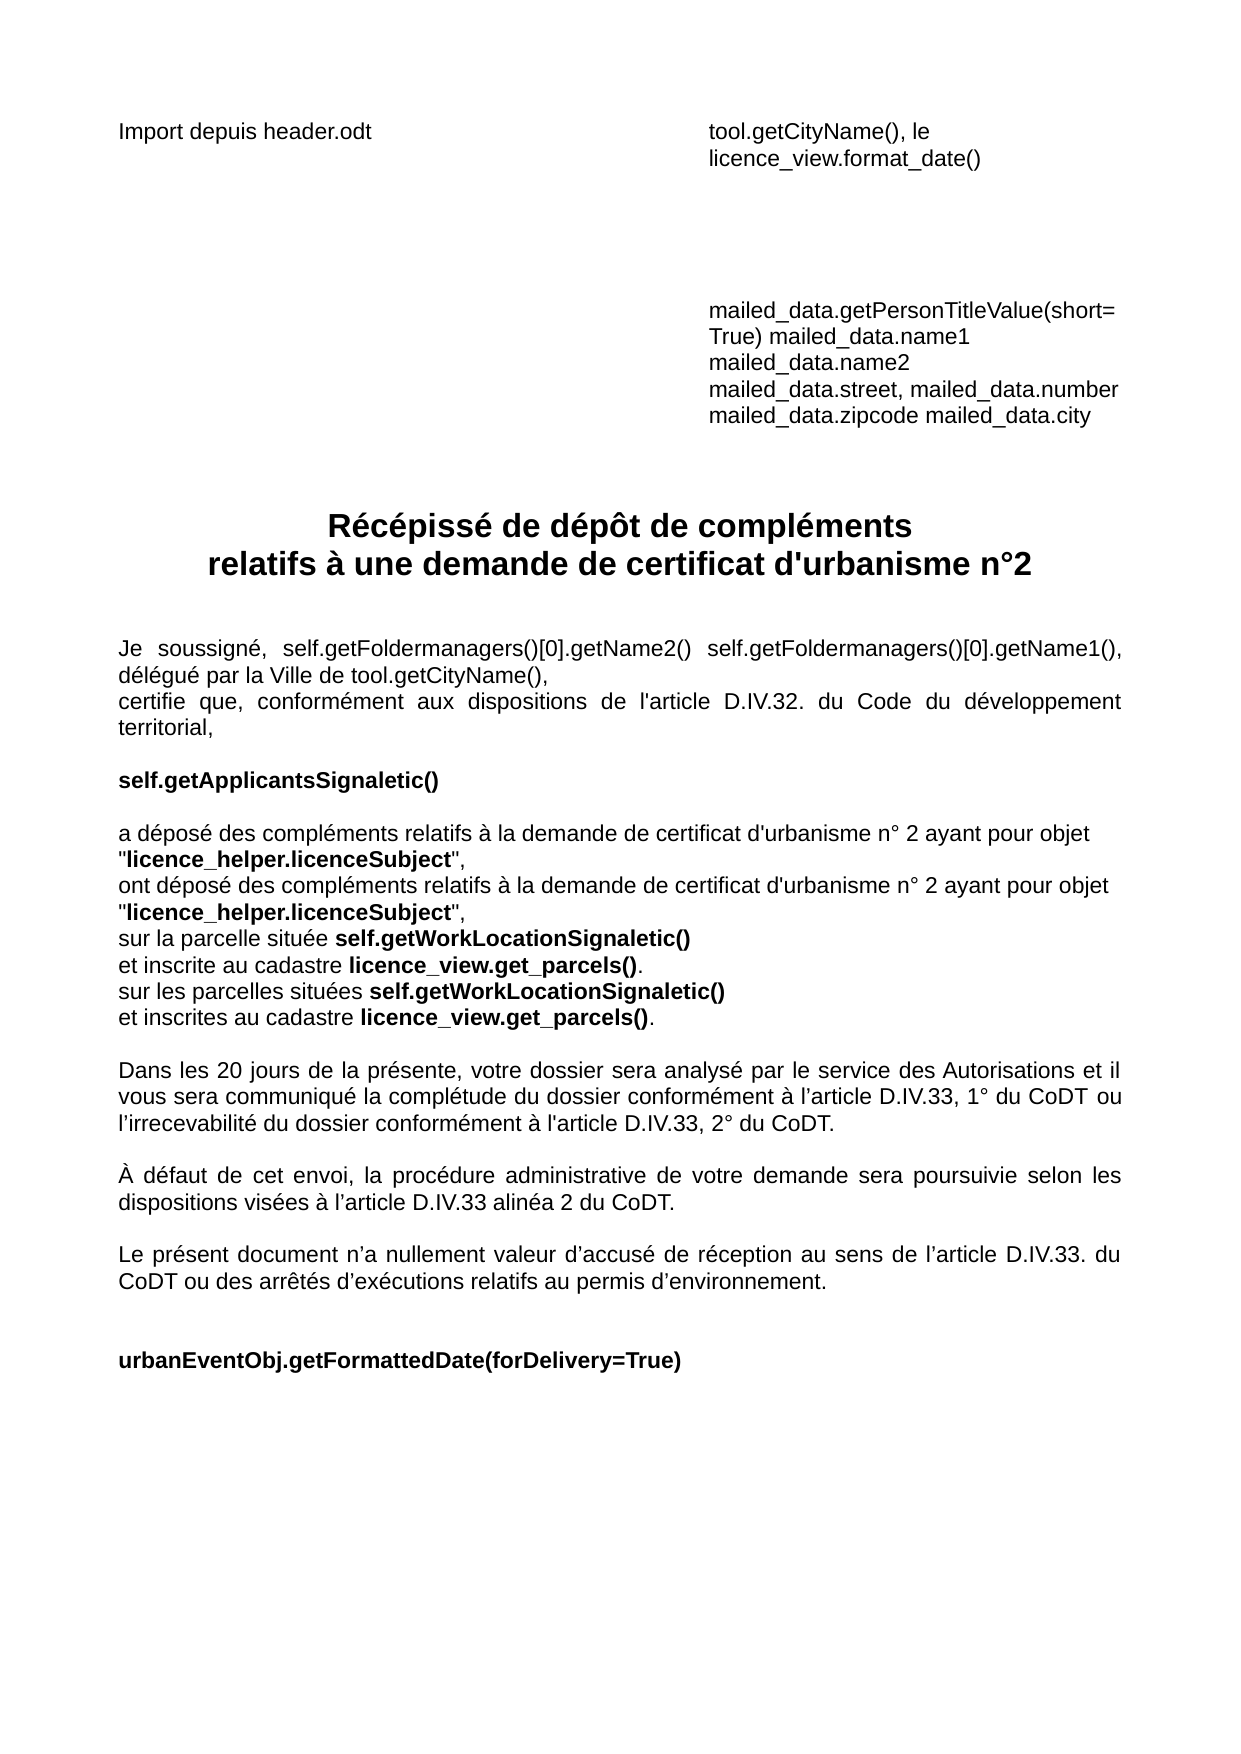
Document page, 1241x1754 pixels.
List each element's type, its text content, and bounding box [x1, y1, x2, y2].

text urbanEventObj.getFormattedDate(forDelivery=True) [118, 1347, 1122, 1373]
text sur les parcelles situées self.getWorkLocationSignaletic() et inscrites au cadastre licence_view.get_parcels(). [118, 978, 1122, 1031]
text À défaut de cet envoi, la procédure administrative de votre demande sera poursuivie selon les dispositions visées à l’article D.IV.33 alinéa 2 du CoDT. [118, 1162, 1122, 1215]
text Je soussigné, self.getFoldermanagers()[0].getName2() self.getFoldermanagers()[0].getName1(), délégué par la Ville de tool.getCityName(), [118, 635, 1122, 688]
title Récépissé de dépôt de compléments [118, 506, 1122, 544]
text a déposé des compléments relatifs à la demande de certificat d'urbanisme n° 2 ayant pour objet "licence_helper.licenceSubject", [118, 820, 1122, 872]
text ont déposé des compléments relatifs à la demande de certificat d'urbanisme n° 2 ayant pour objet "licence_helper.licenceSubject", [118, 872, 1122, 925]
table_header Import depuis header.odt [118, 118, 708, 441]
text certifie que, conformément aux dispositions de l'article D.IV.32. du Code du développement territorial, [118, 688, 1122, 741]
text sur la parcelle située self.getWorkLocationSignaletic() et inscrite au cadastre licence_view.get_parcels(). [118, 925, 1122, 978]
text Le présent document n’a nullement valeur d’accusé de réception au sens de l’article D.IV.33. du CoDT ou des arrêtés d’exécutions relatifs au permis d’environnement. [118, 1241, 1122, 1294]
text Dans les 20 jours de la présente, votre dossier sera analysé par le service des Autorisations et il vous sera communiqué la complétude du dossier conformément à l’article D.IV.33, 1° du CoDT ou l’irrecevabilité du dossier conformément à l'article D.IV.33, 2° du CoDT. [118, 1057, 1122, 1136]
table_header tool.getCityName(), le licence_view.format_date() mailed_data.getPersonTitleValue(short=True) mailed_data.name1 mailed_data.name2 mailed_data.street, mailed_data.number mailed_data.zipcode mailed_data.city [709, 118, 1123, 441]
title relatifs à une demande de certificat d'urbanisme n°2 [118, 544, 1122, 583]
text self.getApplicantsSignaletic() [118, 767, 1122, 793]
